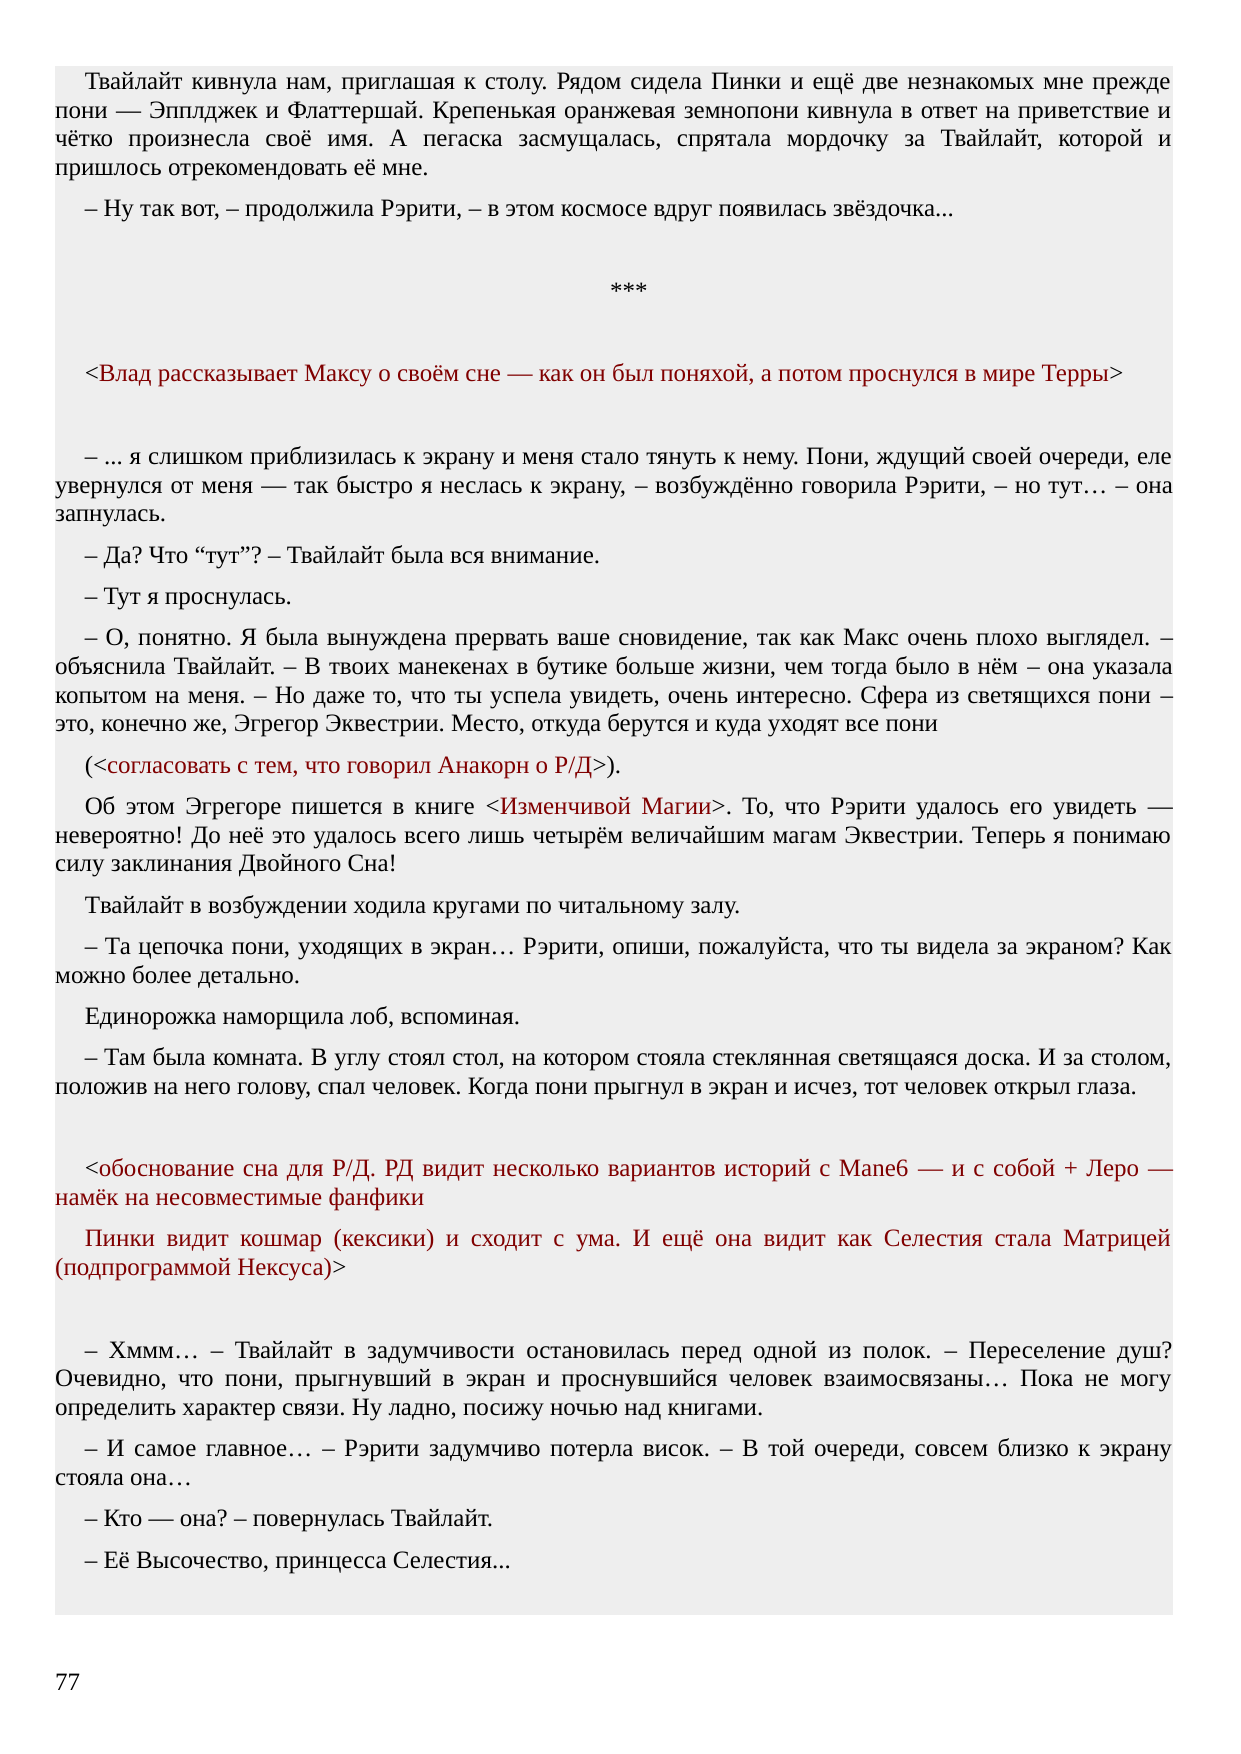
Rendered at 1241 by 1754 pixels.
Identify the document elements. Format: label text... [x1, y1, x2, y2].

text Единорожка наморщила лоб, вспоминая. [55, 1001, 1173, 1030]
text <Влад рассказывает Максу о своём сне — как он был поняхой, а потом проснулся в мире Терры> [55, 358, 1173, 387]
text *** [55, 276, 1173, 305]
text – Её Высочество, принцесса Селестия... [55, 1545, 1173, 1573]
text – Та цепочка пони, уходящих в экран… Рэрити, опиши, пожалуйста, что ты видела за экраном? Как можно более детально. [55, 931, 1173, 988]
text (<согласовать с тем, что говорил Анакорн о Р/Д>). [55, 750, 1173, 778]
text – Хммм… – Твайлайт в задумчивости остановилась перед одной из полок. – Переселение душ? Очевидно, что пони, прыгнувший в экран и проснувшийся человек взаимосвязаны… Пока не могу определить характер связи. Ну ладно, посижу ночью над книгами. [55, 1335, 1173, 1421]
text – Там была комната. В углу стоял стол, на котором стояла стеклянная светящаяся доска. И за столом, положив на него голову, спал человек. Когда пони прыгнул в экран и исчез, тот человек открыл глаза. [55, 1042, 1173, 1100]
text Об этом Эгрегоре пишется в книге <Изменчивой Магии>. То, что Рэрити удалось его увидеть — невероятно! До неё это удалось всего лишь четырём величайшим магам Эквестрии. Теперь я понимаю силу заклинания Двойного Сна! [55, 791, 1173, 877]
text Пинки видит кошмар (кексики) и сходит с ума. И ещё она видит как Селестия стала Матрицей (подпрограммой Нексуса)> [55, 1223, 1173, 1281]
text – Ну так вот, – продолжила Рэрити, – в этом космосе вдруг появилась звёздочка... [55, 193, 1173, 222]
text – О, понятно. Я была вынуждена прервать ваше сновидение, так как Макс очень плохо выглядел. – объяснила Твайлайт. – В твоих манекенах в бутике больше жизни, чем тогда было в нём – она указала копытом на меня. – Но даже то, что ты успела увидеть, очень интересно. Сфера из светящихся пони – это, конечно же, Эгрегор Эквестрии. Место, откуда берутся и куда уходят все пони [55, 622, 1173, 737]
text Твайлайт кивнула нам, приглашая к столу. Рядом сидела Пинки и ещё две незнакомых мне прежде пони — Эпплджек и Флаттершай. Крепенькая оранжевая земнопони кивнула в ответ на приветствие и чётко произнесла своё имя. А пегаска засмущалась, спрятала мордочку за Твайлайт, которой и пришлось отрекомендовать её мне. [55, 66, 1173, 181]
text – ... я слишком приблизилась к экрану и меня стало тянуть к нему. Пони, ждущий своей очереди, еле увернулся от меня — так быстро я неслась к экрану, – возбуждённо говорила Рэрити, – но тут… – она запнулась. [55, 441, 1173, 527]
text <обоснование сна для Р/Д. РД видит несколько вариантов историй с Mane6 — и с собой + Леро — намёк на несовместимые фанфики [55, 1153, 1173, 1211]
text – Кто — она? – повернулась Твайлайт. [55, 1503, 1173, 1532]
text – И самое главное… – Рэрити задумчиво потерла висок. – В той очереди, совсем близко к экрану стояла она… [55, 1433, 1173, 1491]
text – Тут я проснулась. [55, 581, 1173, 610]
text Твайлайт в возбуждении ходила кругами по читальному залу. [55, 890, 1173, 918]
text – Да? Что “тут”? – Твайлайт была вся внимание. [55, 540, 1173, 568]
